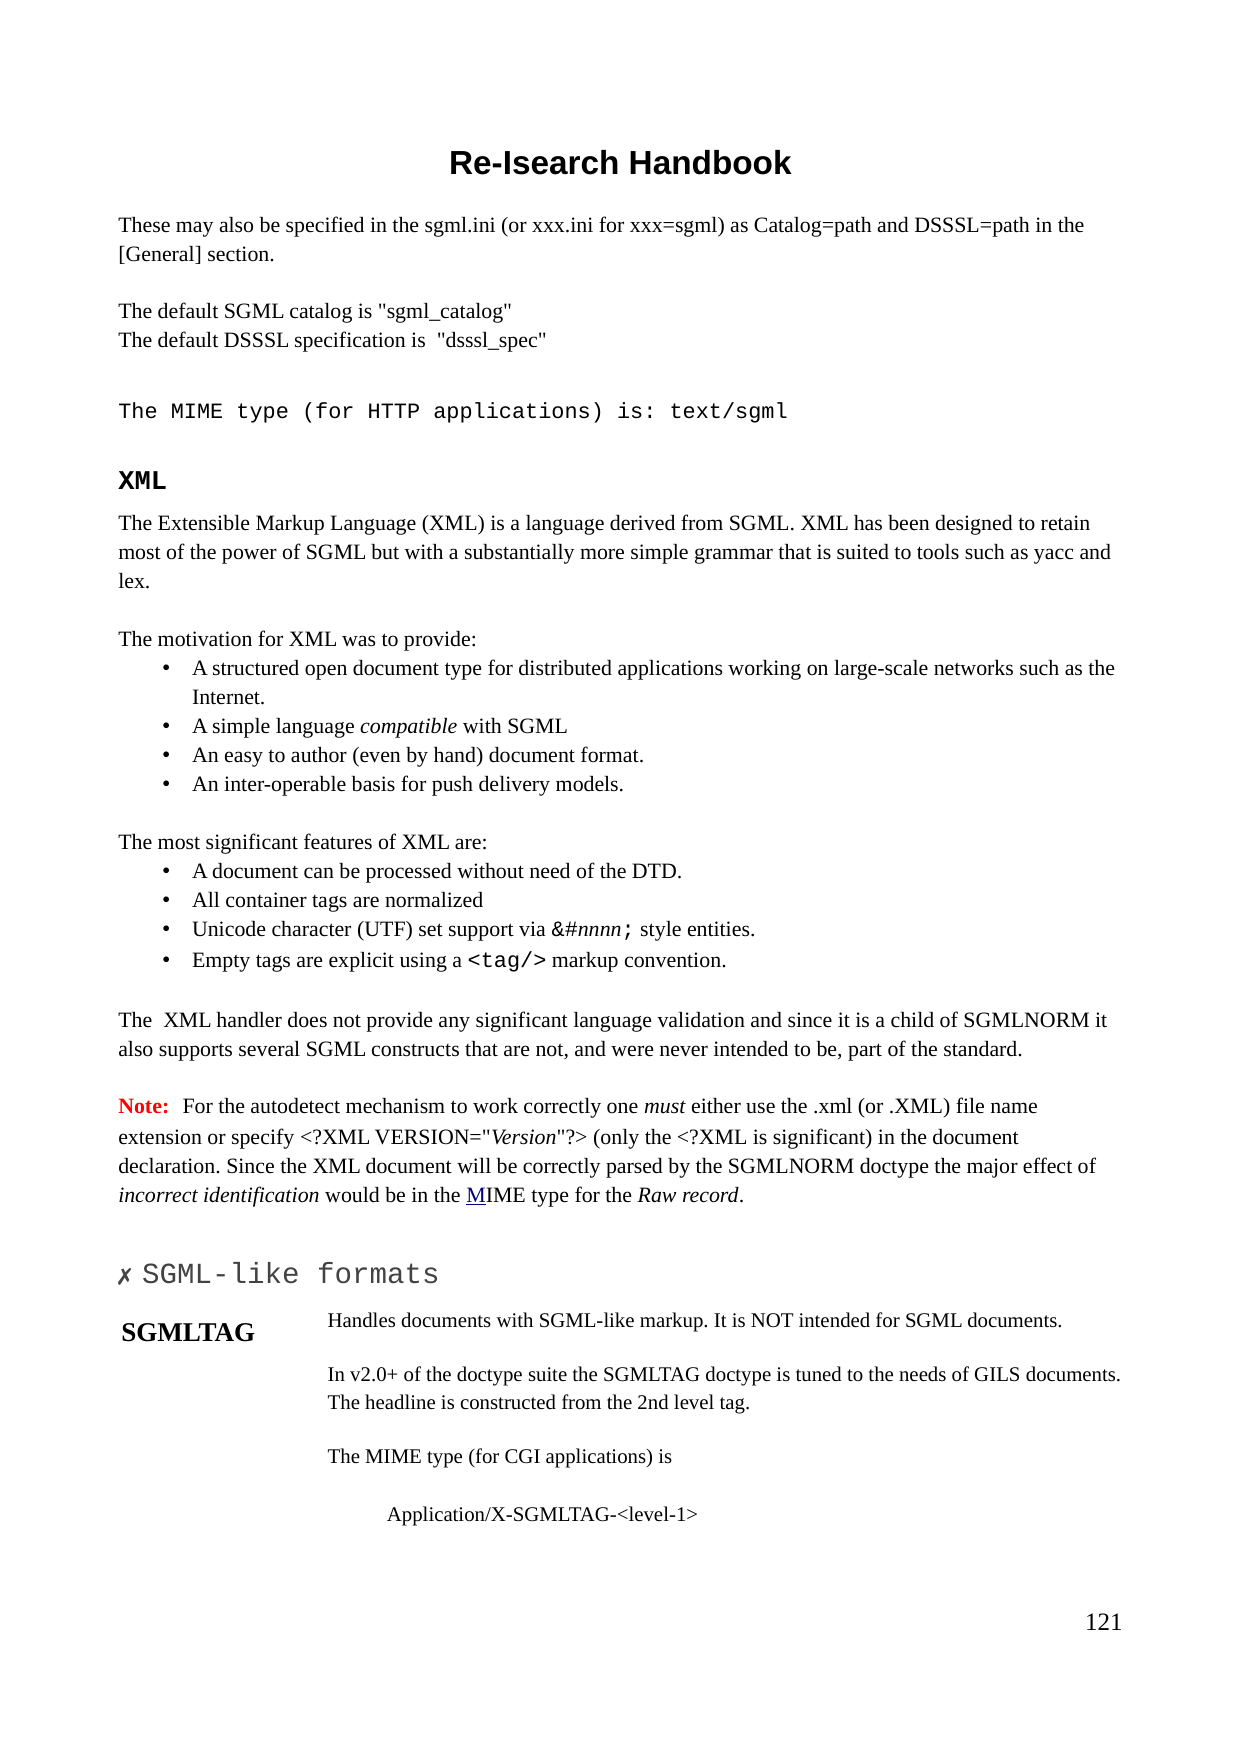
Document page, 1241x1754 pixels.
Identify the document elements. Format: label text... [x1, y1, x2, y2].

text The XML handler does not provide any significant language validation and since it is a child of SGMLNORM it also supports several SGML constructs that are not, and were never intended to be, part of the standard. [118, 1007, 1122, 1061]
table_header Handles documents with SGML-like markup. It is NOT intended for SGML documents. In v2.0+ of the doctype suite the SGMLTAG doctype is tuned to the needs of GILS documents. The headline is constructed from the 2nd level tag. The MIME type (for CGI applications) is Application/X-SGMLTAG-<level-1> [325, 1301, 1157, 1559]
text Note: For the autodetect mechanism to work correctly one must either use the .xml (or .XML) file name extension or specify <?XML VERSION="Version"?> (only the <?XML is significant) in the document declaration. Since the XML document will be correctly parsed by the SGMLNORM doctype the major effect of incorrect identification would be in the MIME type for the Raw record. [118, 1093, 1122, 1207]
list A simple language compatible with SGML [162, 713, 1122, 738]
list A document can be processed without need of the DTD. [162, 858, 1122, 883]
text The MIME type (for HTTP applications) is: text/sgml [118, 400, 1122, 425]
list An inter-operable basis for push delivery models. [162, 771, 1122, 796]
text The most significant features of XML are: [118, 829, 1122, 854]
list An easy to author (even by hand) document format. [162, 742, 1122, 767]
text The default SGML catalog is "sgml_catalog" [118, 298, 1122, 324]
list All container tags are normalized [162, 887, 1122, 912]
text The motivation for XML was to provide: [118, 626, 1122, 651]
text These may also be specified in the sgml.ini (or xxx.ini for xxx=sgml) as Catalog=path and DSSSL=path in the [General] section. [118, 212, 1122, 266]
text The Extensible Markup Language (XML) is a language derived from SGML. XML has been designed to retain most of the power of SGML but with a substantially more simple grammar that is suited to tools such as yacc and lex. [118, 510, 1122, 593]
subtitle SGML-like formats [118, 1259, 1122, 1292]
text The default DSSSL specification is "dsssl_spec" [118, 327, 1122, 353]
subtitle XML [118, 467, 1122, 498]
list A structured open document type for distributed applications working on large-scale networks such as the Internet. [162, 655, 1122, 709]
table_header SGMLTAG [118, 1301, 324, 1559]
list Unicode character (UTF) set support via &#nnnn; style entities. [162, 916, 1122, 943]
list Empty tags are explicit using a <tag/> markup convention. [162, 947, 1122, 974]
